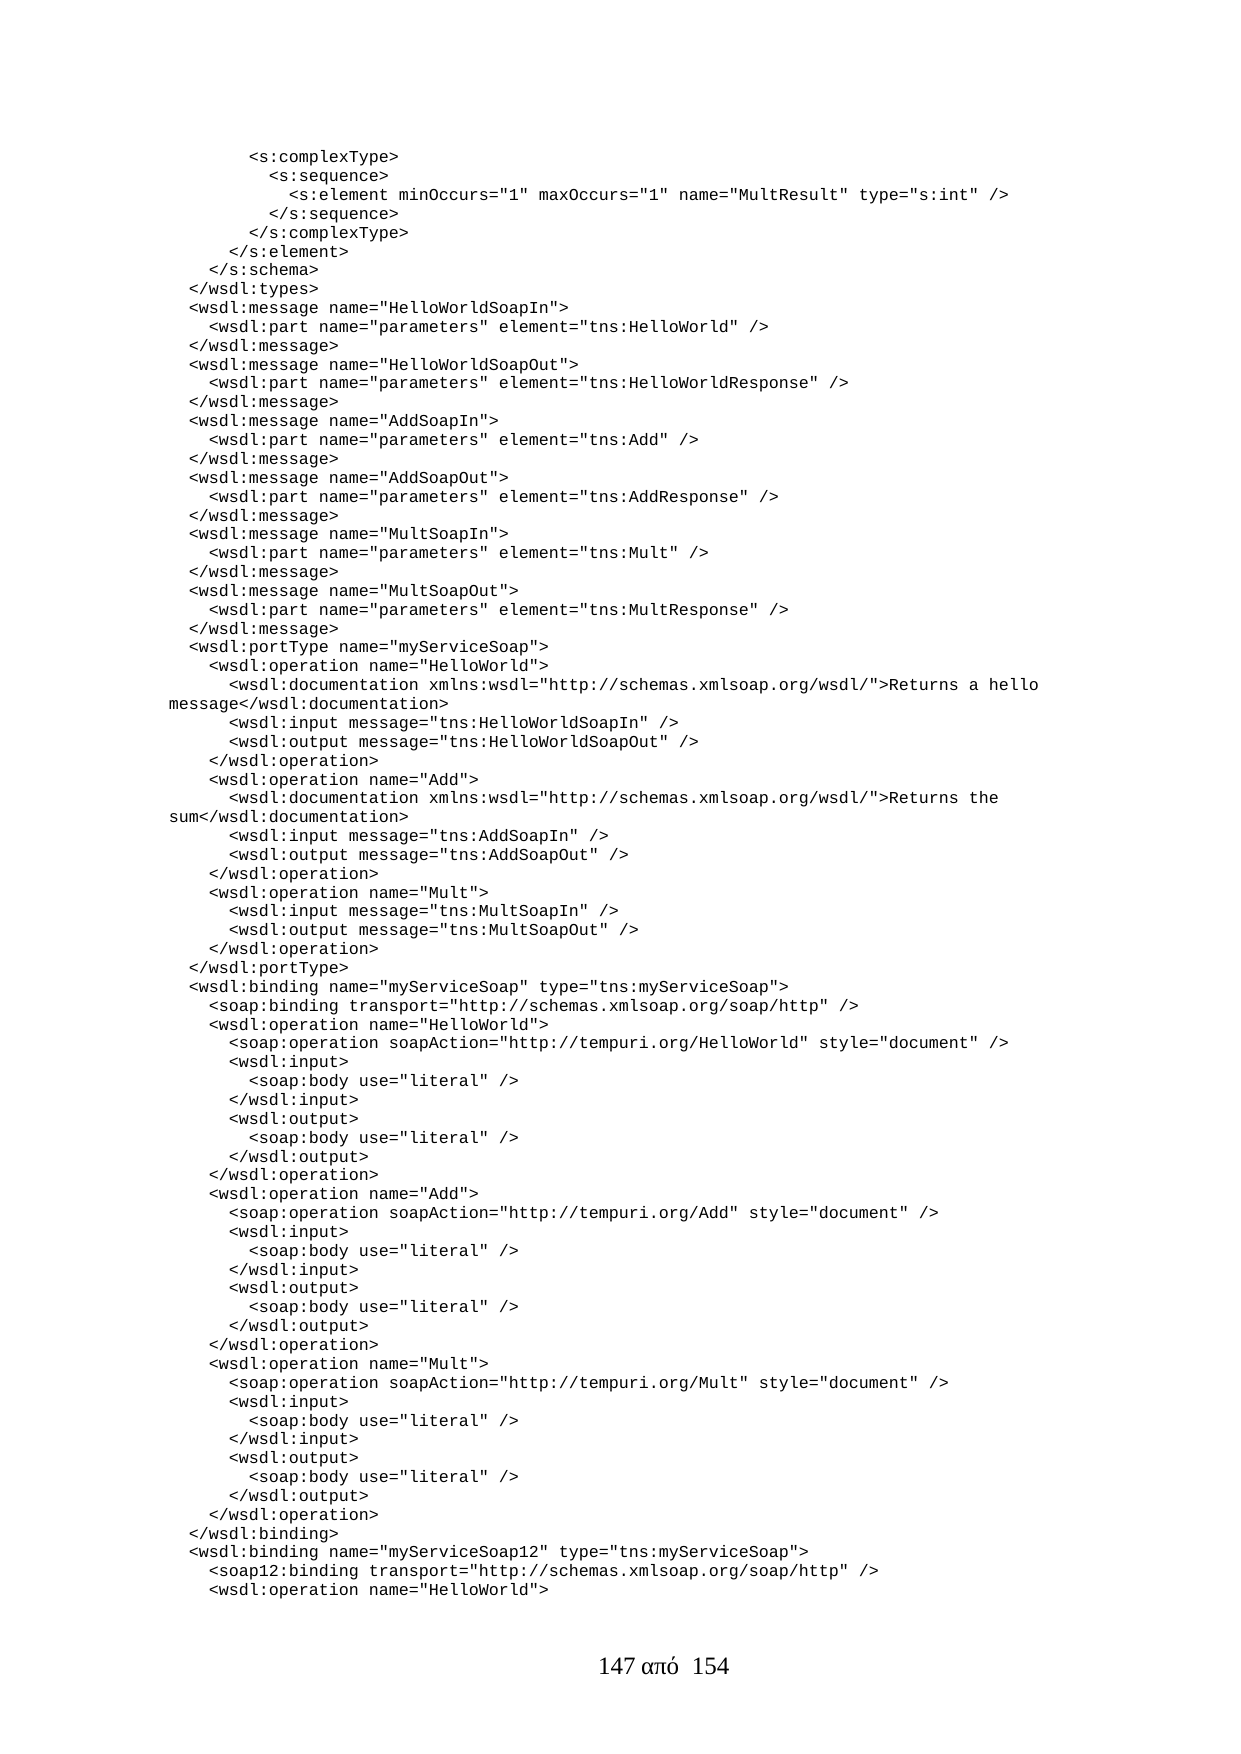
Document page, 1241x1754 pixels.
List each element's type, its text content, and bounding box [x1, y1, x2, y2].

text <wsdl:message name="HelloWorldSoapIn"> [169, 300, 1092, 318]
text <wsdl:output> [169, 1280, 1092, 1299]
text </wsdl:operation> [169, 1167, 1092, 1186]
text <wsdl:part name="parameters" element="tns:Mult" /> [169, 545, 1092, 564]
text <soap:body use="literal" /> [169, 1412, 1092, 1431]
text <wsdl:operation name="Add"> [169, 771, 1092, 790]
text <wsdl:part name="parameters" element="tns:Add" /> [169, 432, 1092, 451]
text <wsdl:part name="parameters" element="tns:AddResponse" /> [169, 488, 1092, 507]
text <wsdl:documentation xmlns:wsdl="http://schemas.xmlsoap.org/wsdl/">Returns a hello message</wsdl:documentation> [169, 677, 1092, 714]
text <wsdl:output message="tns:HelloWorldSoapOut" /> [169, 733, 1092, 752]
text <soap:body use="literal" /> [169, 1299, 1092, 1318]
text </s:element> [169, 243, 1092, 262]
text <wsdl:operation name="HelloWorld"> [169, 1016, 1092, 1035]
text <wsdl:message name="AddSoapIn"> [169, 413, 1092, 432]
text <wsdl:input message="tns:HelloWorldSoapIn" /> [169, 714, 1092, 733]
text <wsdl:operation name="HelloWorld"> [169, 1582, 1092, 1601]
text <soap:operation soapAction="http://tempuri.org/Mult" style="document" /> [169, 1374, 1092, 1393]
text <wsdl:input message="tns:AddSoapIn" /> [169, 828, 1092, 846]
text </wsdl:message> [169, 564, 1092, 582]
text <soap:body use="literal" /> [169, 1129, 1092, 1148]
text <wsdl:input message="tns:MultSoapIn" /> [169, 903, 1092, 922]
text <soap:operation soapAction="http://tempuri.org/HelloWorld" style="document" /> [169, 1035, 1092, 1054]
text <wsdl:documentation xmlns:wsdl="http://schemas.xmlsoap.org/wsdl/">Returns the sum</wsdl:documentation> [169, 790, 1092, 828]
text <wsdl:output message="tns:MultSoapOut" /> [169, 922, 1092, 941]
text </wsdl:input> [169, 1092, 1092, 1110]
text <wsdl:input> [169, 1223, 1092, 1242]
text <s:complexType> [169, 149, 1092, 168]
text <wsdl:part name="parameters" element="tns:HelloWorldResponse" /> [169, 375, 1092, 394]
text </wsdl:message> [169, 337, 1092, 356]
text </wsdl:operation> [169, 1337, 1092, 1356]
text <wsdl:operation name="HelloWorld"> [169, 658, 1092, 677]
text </s:sequence> [169, 205, 1092, 224]
text </s:schema> [169, 262, 1092, 281]
text </wsdl:binding> [169, 1525, 1092, 1544]
text </s:complexType> [169, 224, 1092, 243]
text </wsdl:operation> [169, 752, 1092, 771]
text <wsdl:message name="MultSoapOut"> [169, 582, 1092, 601]
text </wsdl:operation> [169, 865, 1092, 884]
text <wsdl:portType name="myServiceSoap"> [169, 639, 1092, 658]
text <wsdl:output message="tns:AddSoapOut" /> [169, 846, 1092, 865]
text <wsdl:input> [169, 1393, 1092, 1412]
text <wsdl:message name="AddSoapOut"> [169, 469, 1092, 488]
text <soap12:binding transport="http://schemas.xmlsoap.org/soap/http" /> [169, 1563, 1092, 1582]
text </wsdl:output> [169, 1148, 1092, 1167]
text <wsdl:operation name="Add"> [169, 1186, 1092, 1205]
text <soap:operation soapAction="http://tempuri.org/Add" style="document" /> [169, 1205, 1092, 1223]
text <wsdl:input> [169, 1054, 1092, 1073]
text <s:element minOccurs="1" maxOccurs="1" name="MultResult" type="s:int" /> [169, 187, 1092, 205]
text <wsdl:part name="parameters" element="tns:HelloWorld" /> [169, 318, 1092, 337]
text </wsdl:operation> [169, 941, 1092, 959]
text </wsdl:output> [169, 1487, 1092, 1506]
text <soap:body use="literal" /> [169, 1469, 1092, 1487]
text </wsdl:input> [169, 1261, 1092, 1280]
text </wsdl:message> [169, 451, 1092, 469]
text </wsdl:output> [169, 1318, 1092, 1337]
text </wsdl:portType> [169, 959, 1092, 978]
text </wsdl:operation> [169, 1506, 1092, 1525]
text </wsdl:message> [169, 507, 1092, 526]
text <wsdl:output> [169, 1450, 1092, 1469]
text <wsdl:part name="parameters" element="tns:MultResponse" /> [169, 601, 1092, 620]
text <wsdl:output> [169, 1110, 1092, 1129]
text <wsdl:binding name="myServiceSoap12" type="tns:myServiceSoap"> [169, 1544, 1092, 1563]
text </wsdl:message> [169, 620, 1092, 639]
text <wsdl:operation name="Mult"> [169, 884, 1092, 903]
text <soap:body use="literal" /> [169, 1242, 1092, 1261]
text <wsdl:operation name="Mult"> [169, 1356, 1092, 1374]
text </wsdl:message> [169, 394, 1092, 413]
text <soap:binding transport="http://schemas.xmlsoap.org/soap/http" /> [169, 997, 1092, 1016]
text <wsdl:message name="MultSoapIn"> [169, 526, 1092, 545]
text </wsdl:types> [169, 281, 1092, 300]
text <s:sequence> [169, 168, 1092, 187]
text <wsdl:binding name="myServiceSoap" type="tns:myServiceSoap"> [169, 978, 1092, 997]
text </wsdl:input> [169, 1431, 1092, 1450]
text <soap:body use="literal" /> [169, 1073, 1092, 1092]
text <wsdl:message name="HelloWorldSoapOut"> [169, 356, 1092, 375]
